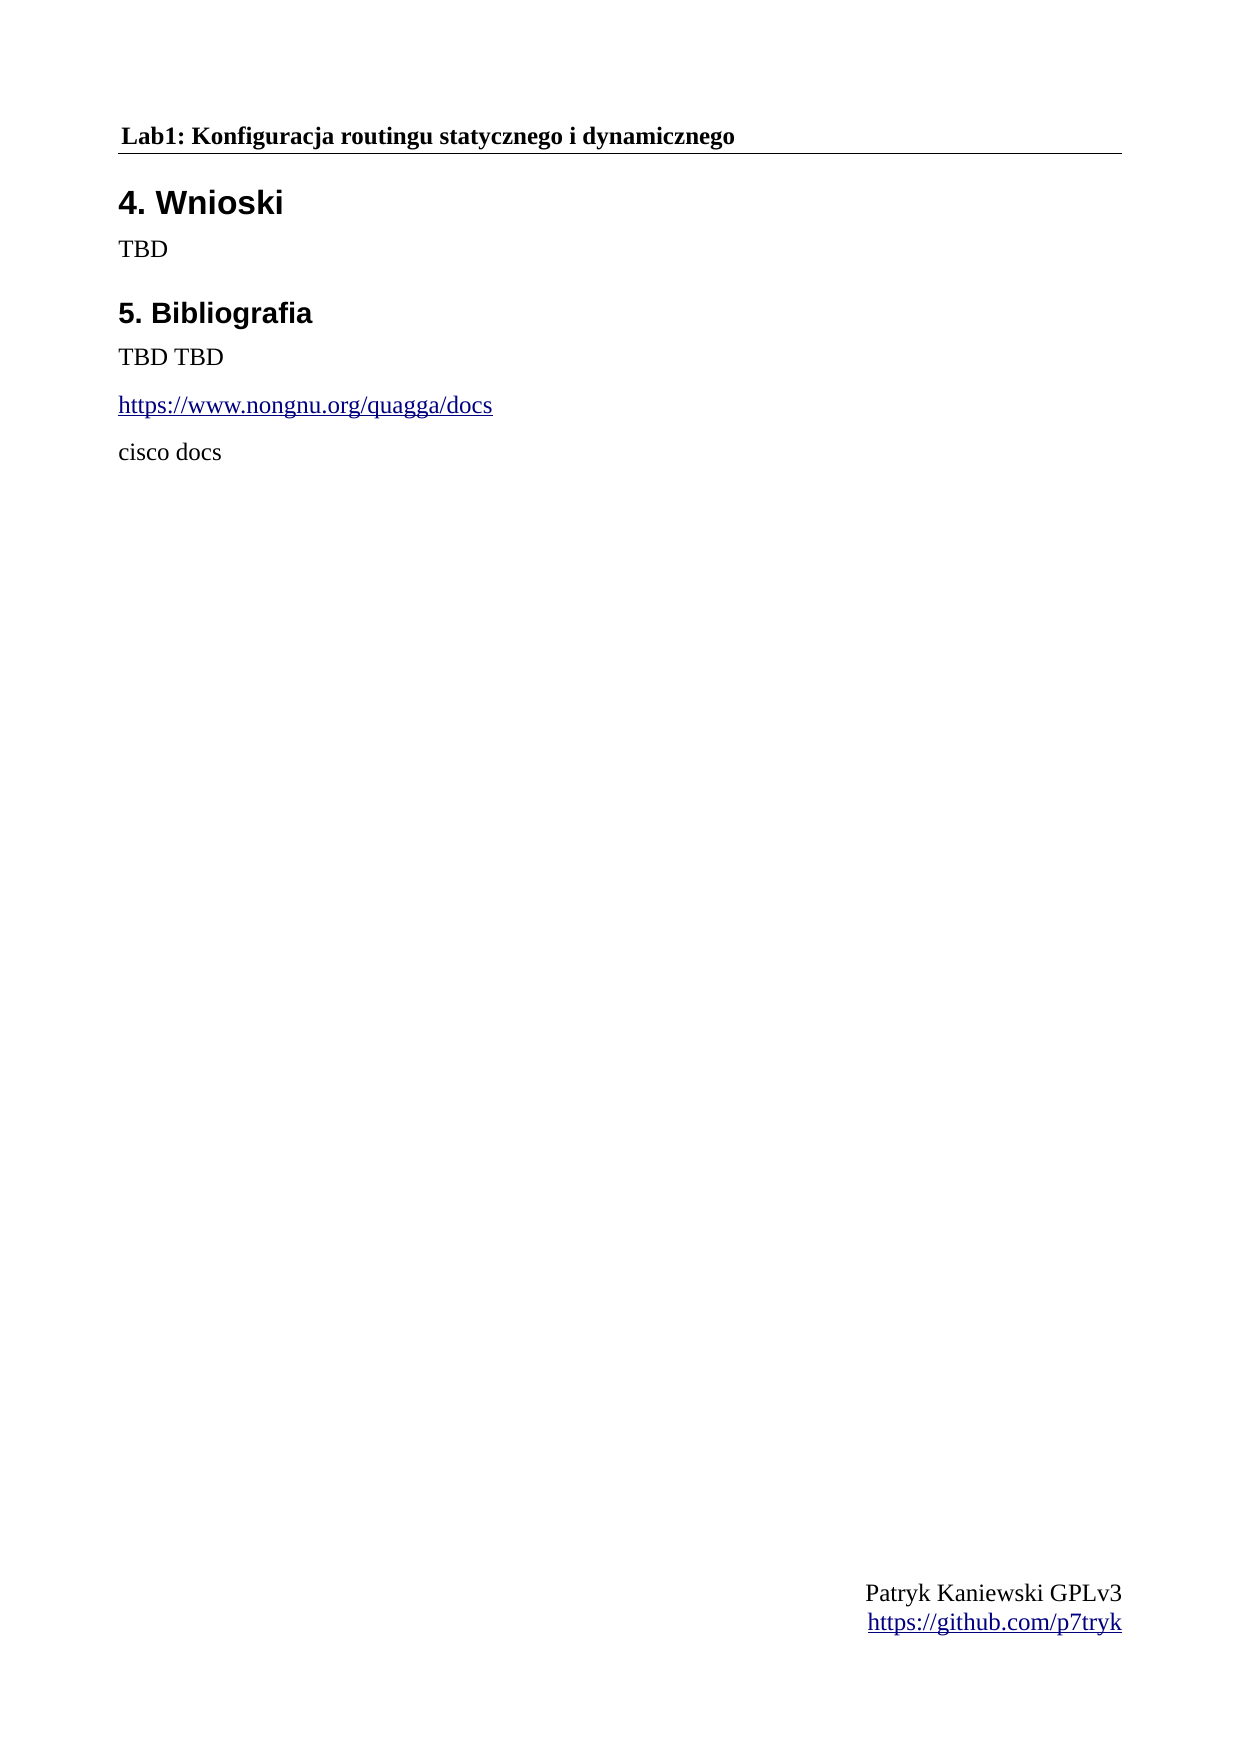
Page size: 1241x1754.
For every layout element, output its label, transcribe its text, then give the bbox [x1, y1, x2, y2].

text https://www.nongnu.org/quagga/docs [118, 390, 1122, 418]
text TBD TBD [118, 342, 1122, 371]
text TBD [118, 234, 1122, 262]
subtitle 5. Bibliografia [118, 296, 1122, 329]
text cisco docs [118, 437, 1122, 466]
subtitle 4. Wnioski [118, 182, 1122, 221]
